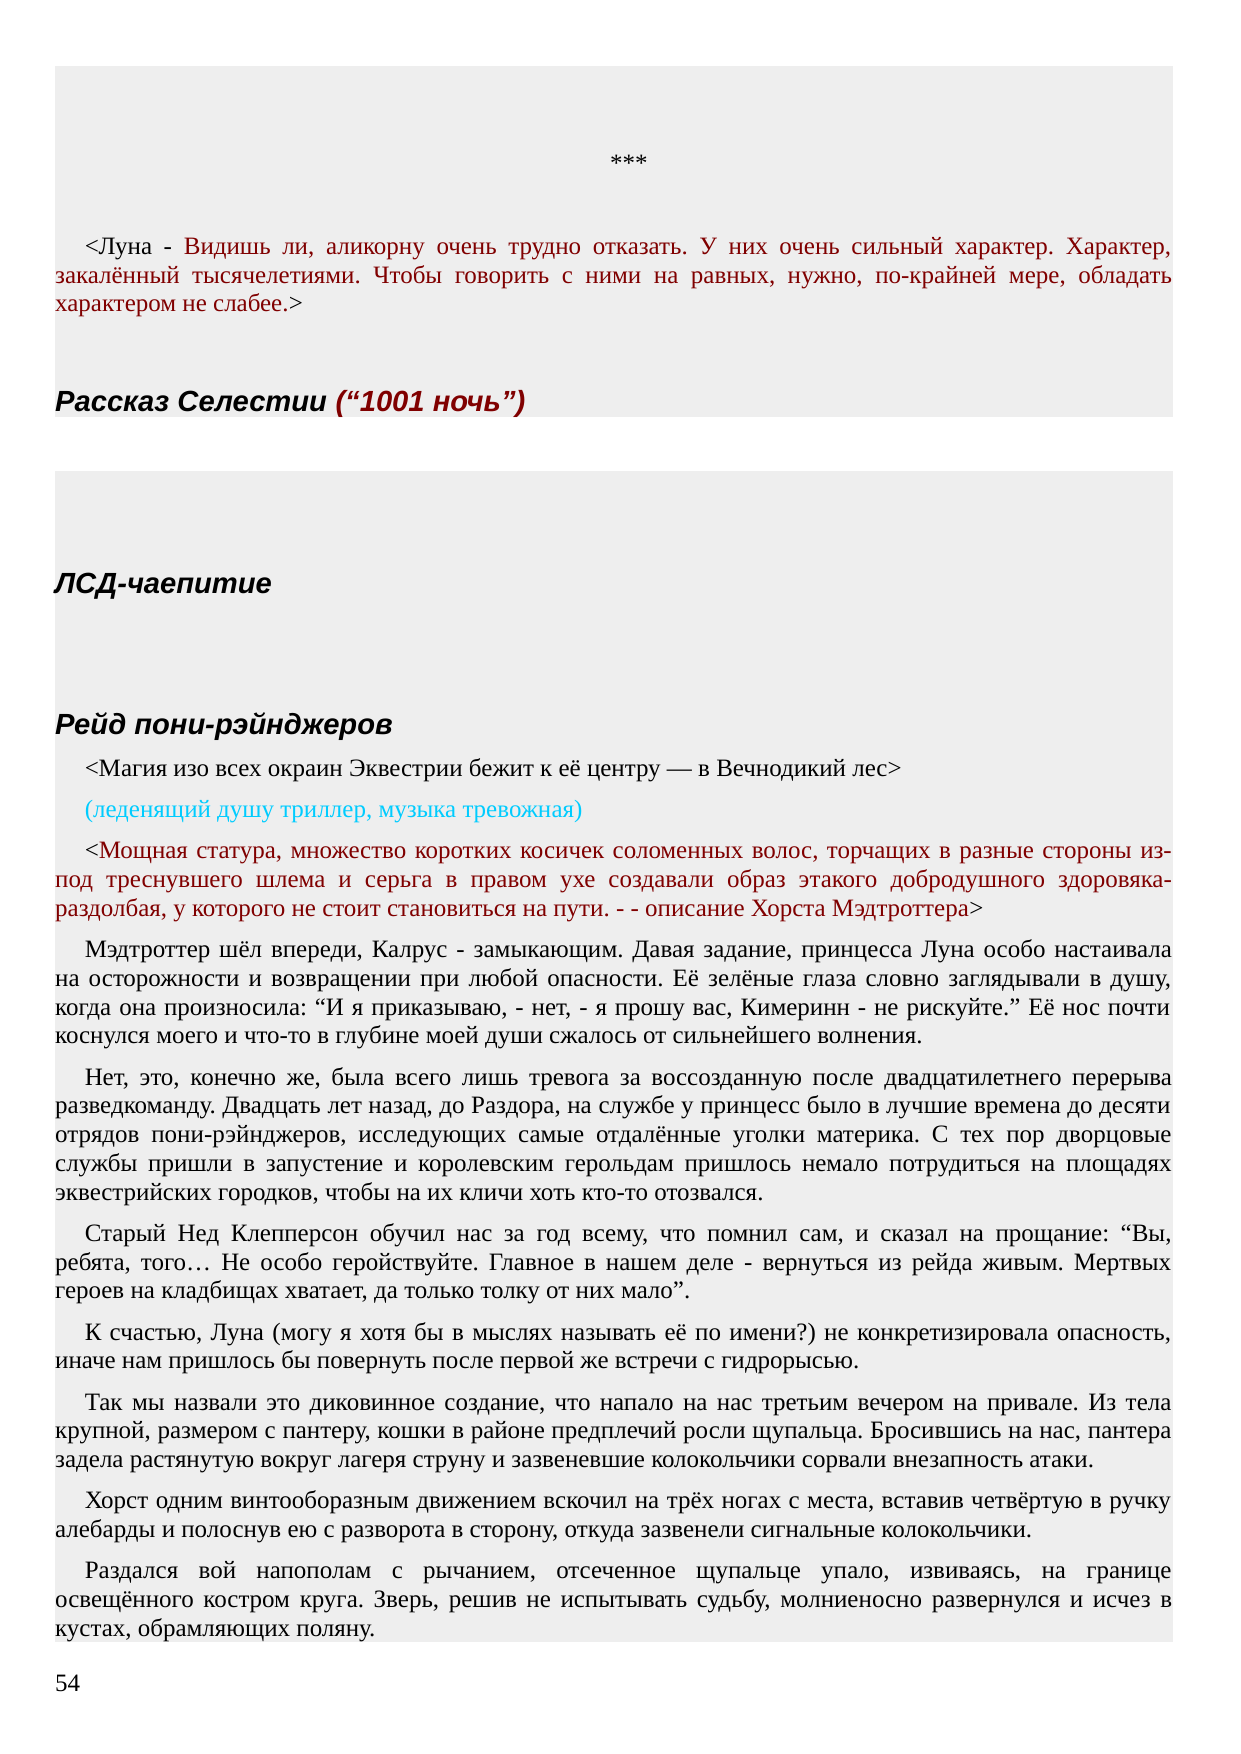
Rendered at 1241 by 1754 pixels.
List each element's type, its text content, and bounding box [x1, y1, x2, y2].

subtitle Рассказ Селестии (“1001 ночь”) [55, 383, 1173, 417]
text Раздался вой напополам с рычанием, отсеченное щупальце упало, извиваясь, на границе освещённого костром круга. Зверь, решив не испытывать судьбу, молниеносно развернулся и исчез в кустах, обрамляющих поляну. [55, 1555, 1173, 1642]
text К счастью, Луна (могу я хотя бы в мыслях называть её по имени?) не конкретизировала опасность, иначе нам пришлось бы повернуть после первой же встречи с гидрорысью. [55, 1317, 1173, 1374]
text Мэдтроттер шёл впереди, Калрус - замыкающим. Давая задание, принцесса Луна особо настаивала на осторожности и возвращении при любой опасности. Её зелёные глаза словно заглядывали в душу, когда она произносила: “И я приказываю, - нет, - я прошу вас, Кимеринн - не рискуйте.” Её нос почти коснулся моего и что-то в глубине моей души сжалось от сильнейшего волнения. [55, 934, 1173, 1049]
text <Луна - Видишь ли, аликорну очень трудно отказать. У них очень сильный характер. Характер, закалённый тысячелетиями. Чтобы говорить с ними на равных, нужно, по-крайней мере, обладать характером не слабее.> [55, 231, 1173, 317]
subtitle Рейд пони-рэйнджеров [55, 707, 1173, 740]
text (леденящий душу триллер, музыка тревожная) [55, 794, 1173, 823]
subtitle ЛСД-чаепитие [55, 566, 1173, 599]
text Так мы назвали это диковинное создание, что напало на нас третьим вечером на привале. Из тела крупной, размером с пантеру, кошки в районе предплечий росли щупальца. Бросившись на нас, пантера задела растянутую вокруг лагеря струну и зазвеневшие колокольчики сорвали внезапность атаки. [55, 1387, 1173, 1473]
text Старый Нед Клепперсон обучил нас за год всему, что помнил сам, и сказал на прощание: “Вы, ребята, того… Не особо геройствуйте. Главное в нашем деле - вернуться из рейда живым. Мертвых героев на кладбищах хватает, да только толку от них мало”. [55, 1218, 1173, 1304]
text Нет, это, конечно же, была всего лишь тревога за воссозданную после двадцатилетнего перерыва разведкоманду. Двадцать лет назад, до Раздора, на службе у принцесс было в лучшие времена до десяти отрядов пони-рэйнджеров, исследующих самые отдалённые уголки материка. С тех пор дворцовые службы пришли в запустение и королевским герольдам пришлось немало потрудиться на площадях эквестрийских городков, чтобы на их кличи хоть кто-то отозвался. [55, 1062, 1173, 1205]
text *** [55, 148, 1173, 177]
text <Мощная статура, множество коротких косичек соломенных волос, торчащих в разные стороны из-под треснувшего шлема и серьга в правом ухе создавали образ этакого добродушного здоровяка-раздолбая, у которого не стоит становиться на пути. - - описание Хорста Мэдтроттера> [55, 835, 1173, 922]
text <Магия изо всех окраин Эквестрии бежит к её центру — в Вечнодикий лес> [55, 753, 1173, 782]
text Хорст одним винтооборазным движением вскочил на трёх ногах с места, вставив четвёртую в ручку алебарды и полоснув ею с разворота в сторону, откуда зазвенели сигнальные колокольчики. [55, 1485, 1173, 1543]
